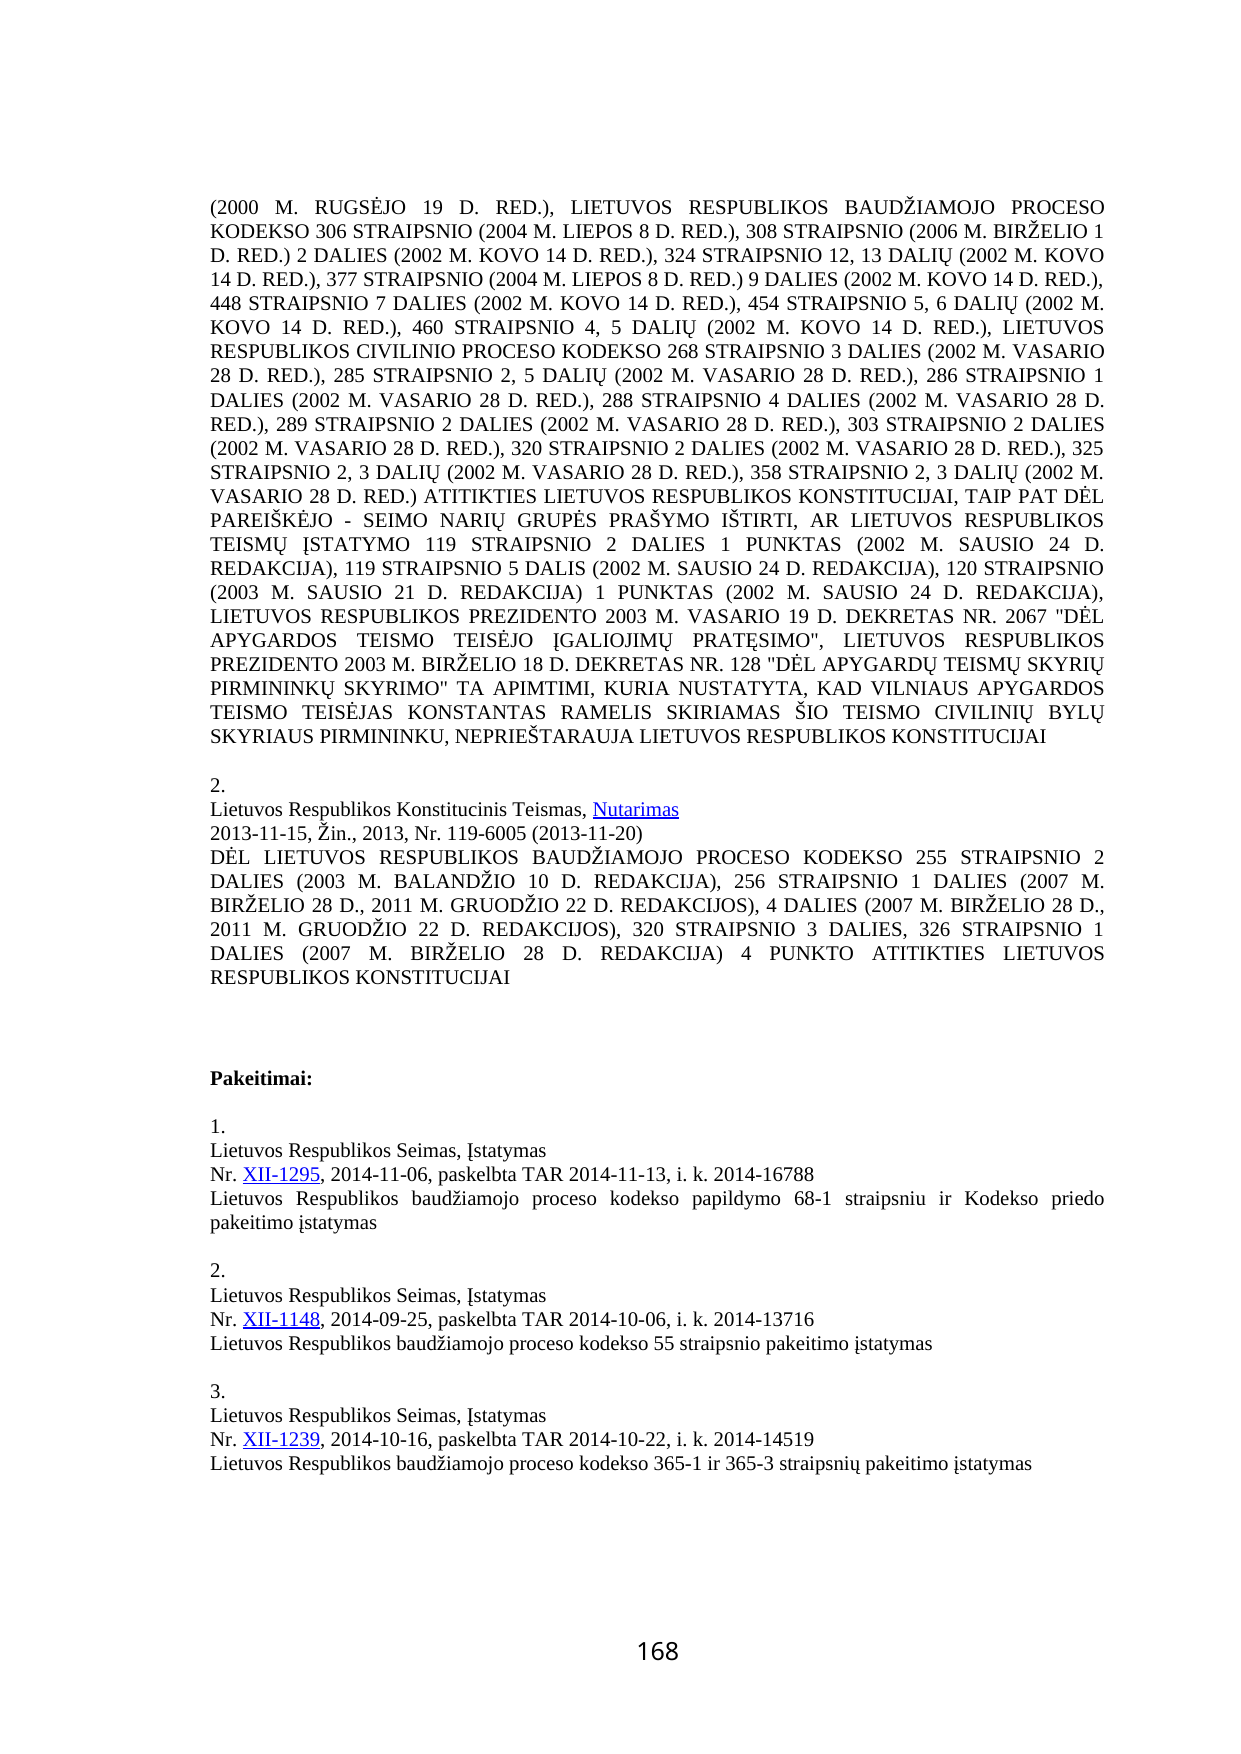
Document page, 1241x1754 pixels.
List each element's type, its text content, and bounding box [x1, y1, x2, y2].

text Nr. XII-1295, 2014-11-06, paskelbta TAR 2014-11-13, i. k. 2014-16788 [210, 1162, 1106, 1186]
text 2013-11-15, Žin., 2013, Nr. 119-6005 (2013-11-20) [210, 821, 1106, 845]
text Lietuvos Respublikos Seimas, Įstatymas [210, 1282, 1106, 1307]
text Lietuvos Respublikos baudžiamojo proceso kodekso papildymo 68-1 straipsniu ir Kodekso priedo pakeitimo įstatymas [210, 1186, 1106, 1234]
text 2. [210, 772, 1106, 797]
text Lietuvos Respublikos baudžiamojo proceso kodekso 365-1 ir 365-3 straipsnių pakeitimo įstatymas [210, 1451, 1106, 1475]
text Nr. XII-1148, 2014-09-25, paskelbta TAR 2014-10-06, i. k. 2014-13716 [210, 1307, 1106, 1331]
text Lietuvos Respublikos Konstitucinis Teismas, Nutarimas [210, 797, 1106, 821]
text (2000 M. RUGSĖJO 19 D. RED.), LIETUVOS RESPUBLIKOS BAUDŽIAMOJO PROCESO KODEKSO 306 STRAIPSNIO (2004 M. LIEPOS 8 D. RED.), 308 STRAIPSNIO (2006 M. BIRŽELIO 1 D. RED.) 2 DALIES (2002 M. KOVO 14 D. RED.), 324 STRAIPSNIO 12, 13 DALIŲ (2002 M. KOVO 14 D. RED.), 377 STRAIPSNIO (2004 M. LIEPOS 8 D. RED.) 9 DALIES (2002 M. KOVO 14 D. RED.), 448 STRAIPSNIO 7 DALIES (2002 M. KOVO 14 D. RED.), 454 STRAIPSNIO 5, 6 DALIŲ (2002 M. KOVO 14 D. RED.), 460 STRAIPSNIO 4, 5 DALIŲ (2002 M. KOVO 14 D. RED.), LIETUVOS RESPUBLIKOS CIVILINIO PROCESO KODEKSO 268 STRAIPSNIO 3 DALIES (2002 M. VASARIO 28 D. RED.), 285 STRAIPSNIO 2, 5 DALIŲ (2002 M. VASARIO 28 D. RED.), 286 STRAIPSNIO 1 DALIES (2002 M. VASARIO 28 D. RED.), 288 STRAIPSNIO 4 DALIES (2002 M. VASARIO 28 D. RED.), 289 STRAIPSNIO 2 DALIES (2002 M. VASARIO 28 D. RED.), 303 STRAIPSNIO 2 DALIES (2002 M. VASARIO 28 D. RED.), 320 STRAIPSNIO 2 DALIES (2002 M. VASARIO 28 D. RED.), 325 STRAIPSNIO 2, 3 DALIŲ (2002 M. VASARIO 28 D. RED.), 358 STRAIPSNIO 2, 3 DALIŲ (2002 M. VASARIO 28 D. RED.) ATITIKTIES LIETUVOS RESPUBLIKOS KONSTITUCIJAI, TAIP PAT DĖL PAREIŠKĖJO - SEIMO NARIŲ GRUPĖS PRAŠYMO IŠTIRTI, AR LIETUVOS RESPUBLIKOS TEISMŲ ĮSTATYMO 119 STRAIPSNIO 2 DALIES 1 PUNKTAS (2002 M. SAUSIO 24 D. REDAKCIJA), 119 STRAIPSNIO 5 DALIS (2002 M. SAUSIO 24 D. REDAKCIJA), 120 STRAIPSNIO (2003 M. SAUSIO 21 D. REDAKCIJA) 1 PUNKTAS (2002 M. SAUSIO 24 D. REDAKCIJA), LIETUVOS RESPUBLIKOS PREZIDENTO 2003 M. VASARIO 19 D. DEKRETAS NR. 2067 "DĖL APYGARDOS TEISMO TEISĖJO ĮGALIOJIMŲ PRATĘSIMO", LIETUVOS RESPUBLIKOS PREZIDENTO 2003 M. BIRŽELIO 18 D. DEKRETAS NR. 128 "DĖL APYGARDŲ TEISMŲ SKYRIŲ PIRMININKŲ SKYRIMO" TA APIMTIMI, KURIA NUSTATYTA, KAD VILNIAUS APYGARDOS TEISMO TEISĖJAS KONSTANTAS RAMELIS SKIRIAMAS ŠIO TEISMO CIVILINIŲ BYLŲ SKYRIAUS PIRMININKU, NEPRIEŠTARAUJA LIETUVOS RESPUBLIKOS KONSTITUCIJAI [210, 195, 1106, 748]
text 1. [210, 1114, 1106, 1138]
text Pakeitimai: [210, 1066, 1106, 1090]
text DĖL LIETUVOS RESPUBLIKOS BAUDŽIAMOJO PROCESO KODEKSO 255 STRAIPSNIO 2 DALIES (2003 M. BALANDŽIO 10 D. REDAKCIJA), 256 STRAIPSNIO 1 DALIES (2007 M. BIRŽELIO 28 D., 2011 M. GRUODŽIO 22 D. REDAKCIJOS), 4 DALIES (2007 M. BIRŽELIO 28 D., 2011 M. GRUODŽIO 22 D. REDAKCIJOS), 320 STRAIPSNIO 3 DALIES, 326 STRAIPSNIO 1 DALIES (2007 M. BIRŽELIO 28 D. REDAKCIJA) 4 PUNKTO ATITIKTIES LIETUVOS RESPUBLIKOS KONSTITUCIJAI [210, 845, 1106, 989]
text Lietuvos Respublikos Seimas, Įstatymas [210, 1403, 1106, 1427]
text Lietuvos Respublikos baudžiamojo proceso kodekso 55 straipsnio pakeitimo įstatymas [210, 1331, 1106, 1355]
text Lietuvos Respublikos Seimas, Įstatymas [210, 1138, 1106, 1162]
text 3. [210, 1379, 1106, 1403]
text 2. [210, 1258, 1106, 1282]
text Nr. XII-1239, 2014-10-16, paskelbta TAR 2014-10-22, i. k. 2014-14519 [210, 1427, 1106, 1451]
